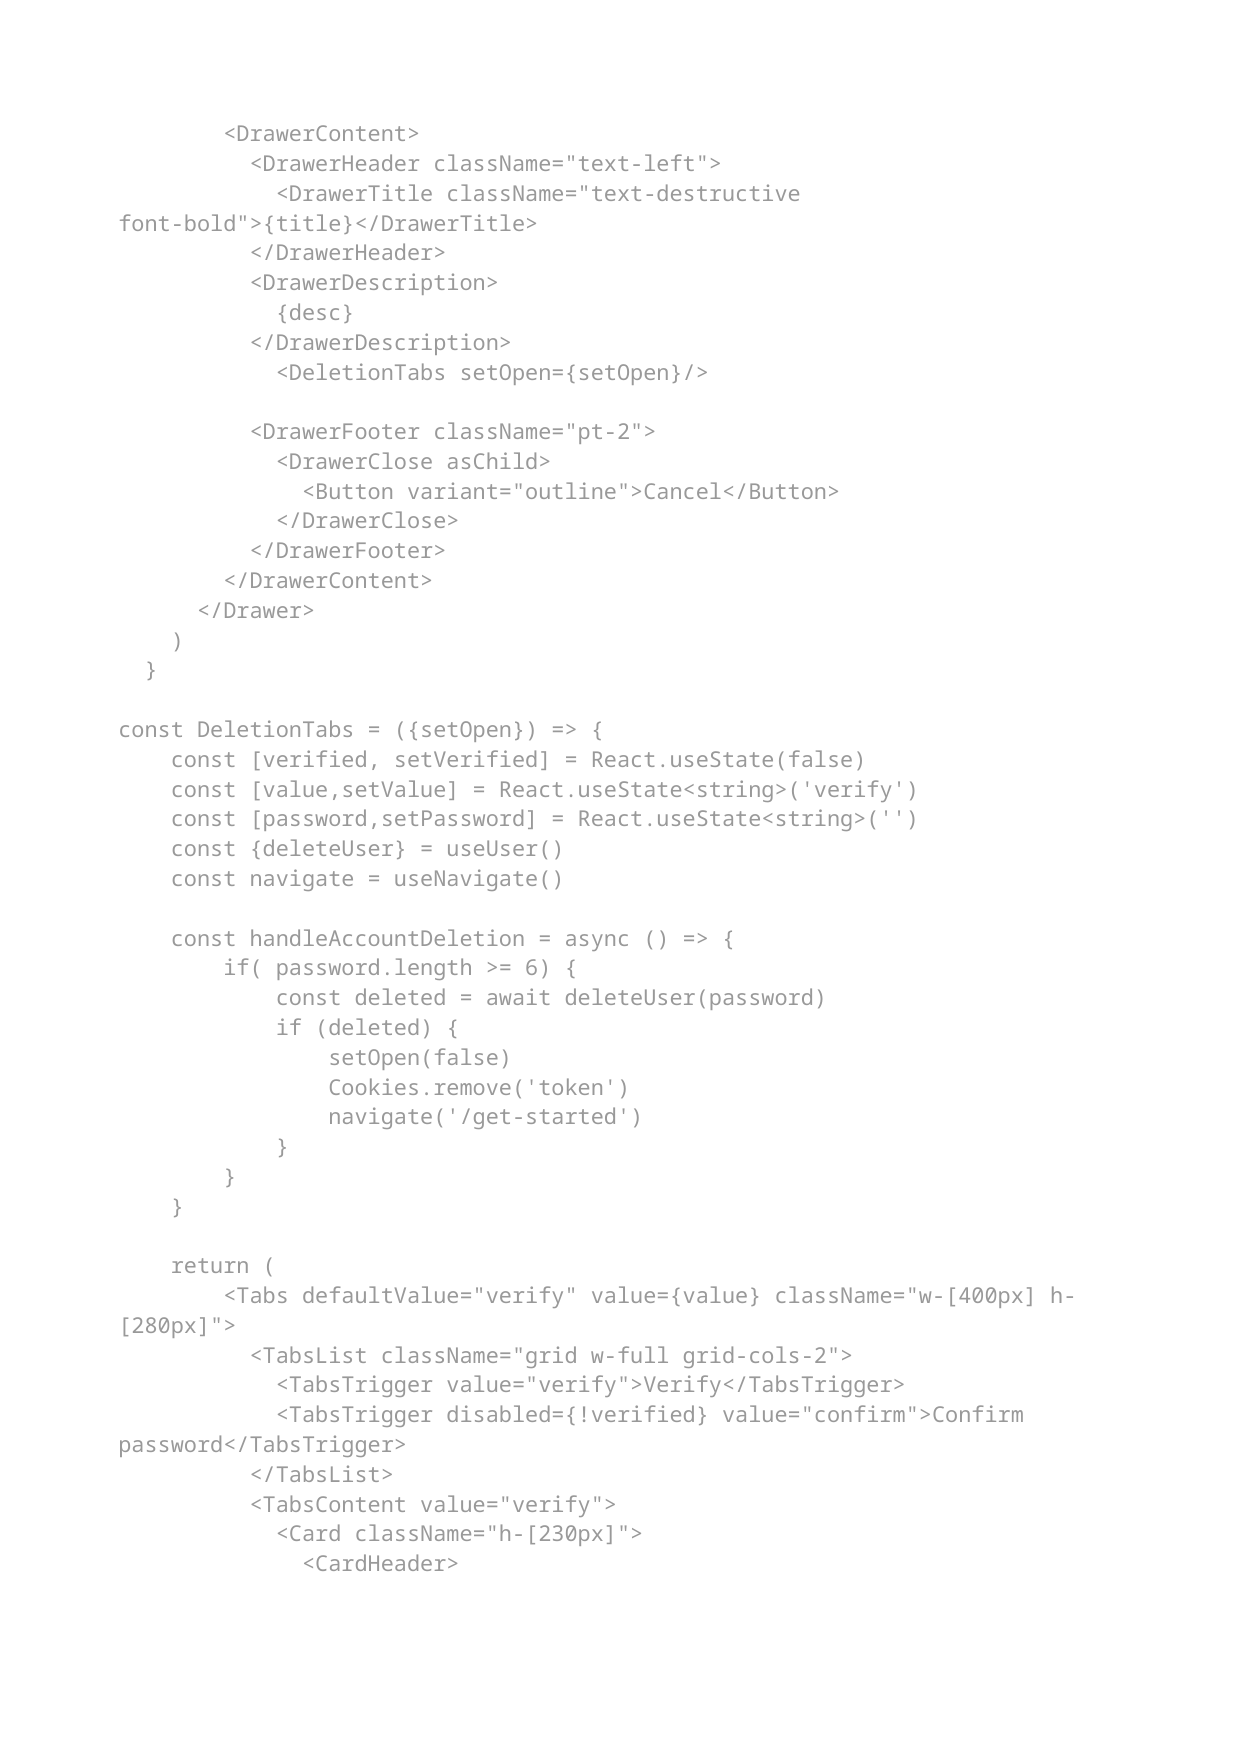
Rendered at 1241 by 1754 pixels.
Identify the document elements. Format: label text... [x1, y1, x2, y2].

text <DrawerTitle className="text-destructive font-bold">{title}</DrawerTitle> [118, 178, 1122, 237]
text <DrawerClose asChild> [118, 446, 1122, 476]
text <DrawerFooter className="pt-2"> [118, 416, 1122, 446]
text const deleted = await deleteUser(password) [118, 982, 1122, 1012]
text return ( [118, 1250, 1122, 1280]
text </Drawer> [118, 595, 1122, 624]
text navigate('/get-started') [118, 1101, 1122, 1131]
text <TabsList className="grid w-full grid-cols-2"> [118, 1339, 1122, 1369]
text } [118, 1161, 1122, 1191]
text const {deleteUser} = useUser() [118, 833, 1122, 863]
text </DrawerHeader> [118, 237, 1122, 267]
text </DrawerDescription> [118, 327, 1122, 356]
text } [118, 654, 1122, 684]
text <TabsTrigger value="verify">Verify</TabsTrigger> [118, 1369, 1122, 1399]
text <DrawerHeader className="text-left"> [118, 148, 1122, 178]
text <DrawerContent> [118, 118, 1122, 148]
text <Button variant="outline">Cancel</Button> [118, 476, 1122, 505]
text const [value,setValue] = React.useState<string>('verify') [118, 773, 1122, 803]
text </DrawerFooter> [118, 535, 1122, 565]
text {desc} [118, 297, 1122, 327]
text Cookies.remove('token') [118, 1071, 1122, 1101]
text <DrawerDescription> [118, 267, 1122, 297]
text if( password.length >= 6) { [118, 952, 1122, 982]
text <CardHeader> [118, 1548, 1122, 1578]
text } [118, 1191, 1122, 1220]
text <Card className="h-[230px]"> [118, 1518, 1122, 1548]
text const navigate = useNavigate() [118, 863, 1122, 893]
text const handleAccountDeletion = async () => { [118, 922, 1122, 952]
text const DeletionTabs = ({setOpen}) => { [118, 714, 1122, 744]
text const [password,setPassword] = React.useState<string>('') [118, 803, 1122, 833]
text <Tabs defaultValue="verify" value={value} className="w-[400px] h-[280px]"> [118, 1280, 1122, 1339]
text <TabsTrigger disabled={!verified} value="confirm">Confirm password</TabsTrigger> [118, 1399, 1122, 1459]
text </DrawerClose> [118, 505, 1122, 535]
text const [verified, setVerified] = React.useState(false) [118, 744, 1122, 773]
text <DeletionTabs setOpen={setOpen}/> [118, 356, 1122, 386]
text </DrawerContent> [118, 565, 1122, 595]
text <TabsContent value="verify"> [118, 1488, 1122, 1518]
text } [118, 1131, 1122, 1161]
text setOpen(false) [118, 1042, 1122, 1071]
text </TabsList> [118, 1459, 1122, 1488]
text ) [118, 624, 1122, 654]
text if (deleted) { [118, 1012, 1122, 1042]
